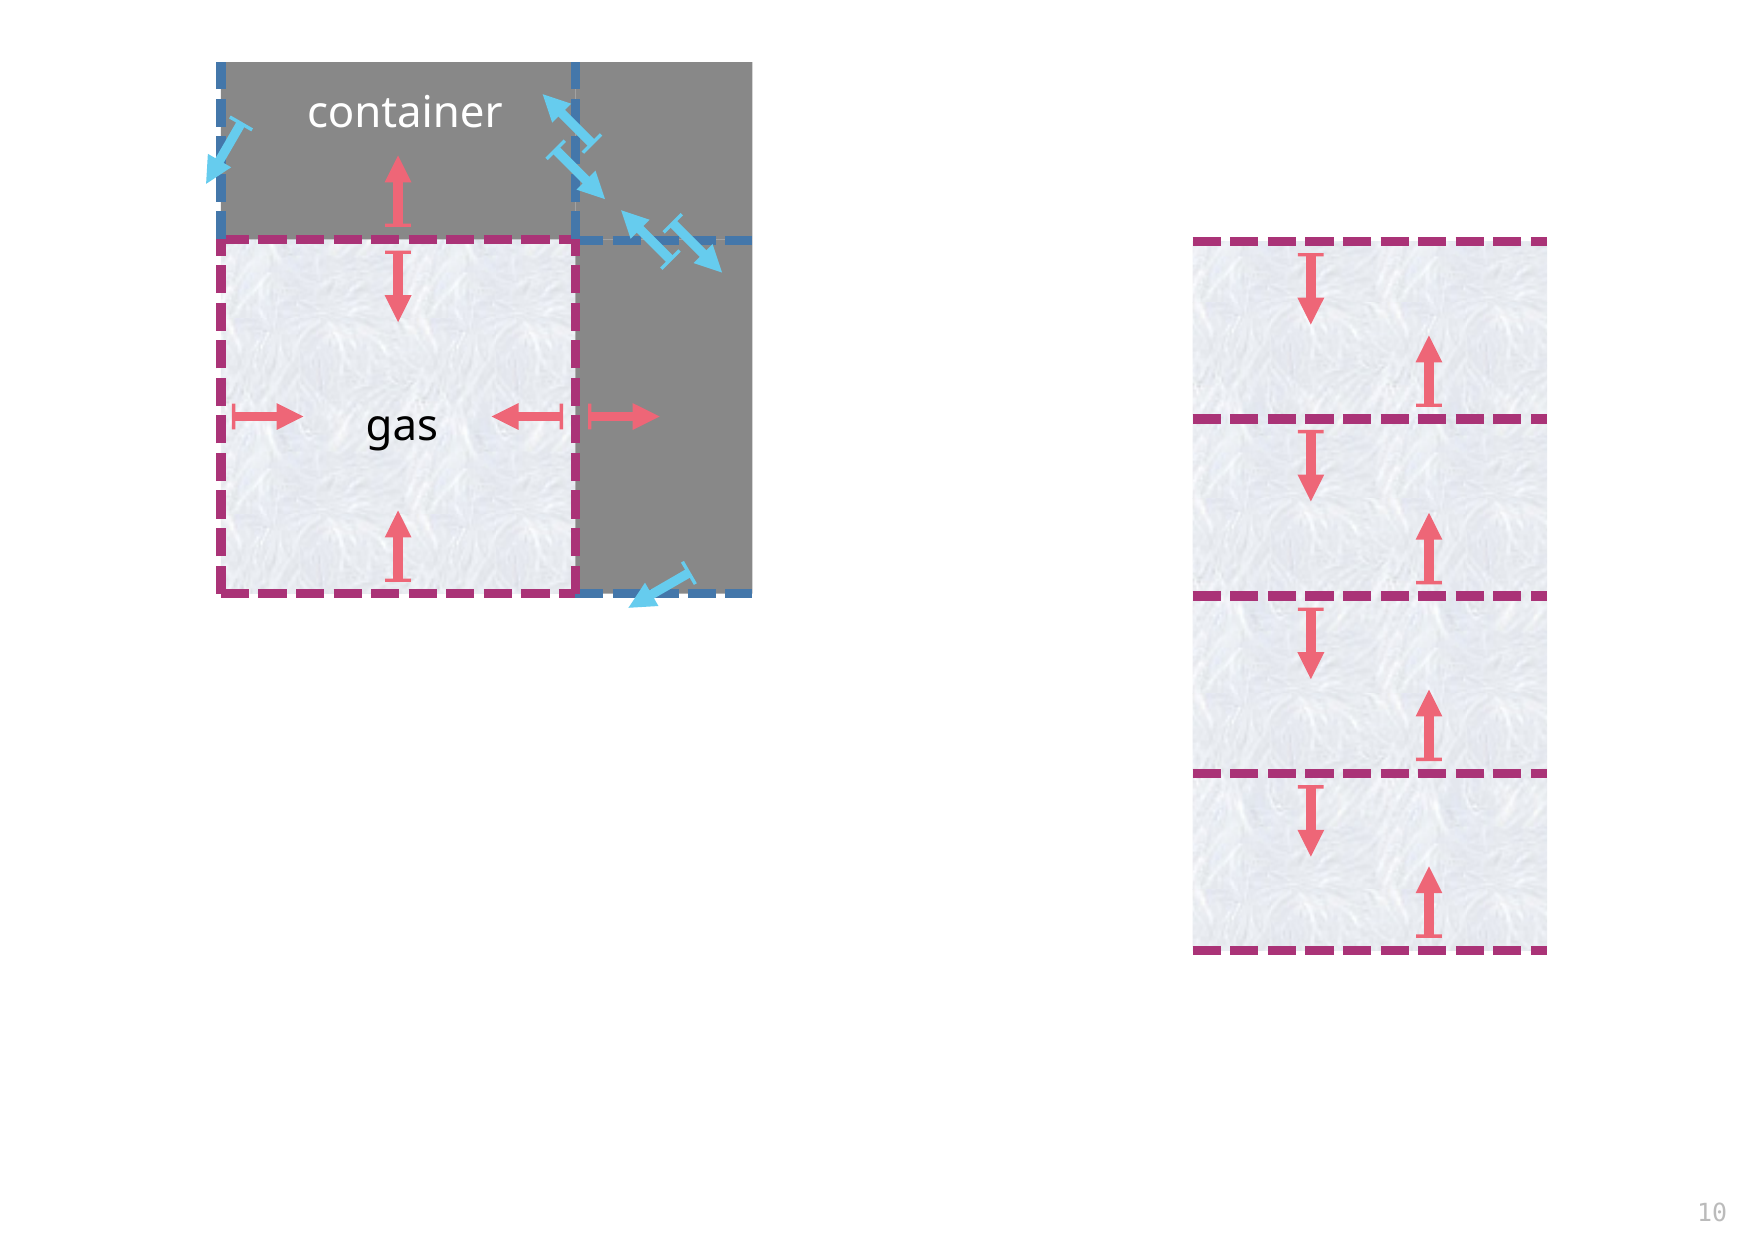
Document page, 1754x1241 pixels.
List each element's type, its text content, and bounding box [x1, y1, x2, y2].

text_box [1192, 241, 1548, 951]
text_box gas [350, 386, 446, 446]
text_box container [292, 73, 504, 133]
text_box [220, 62, 753, 594]
